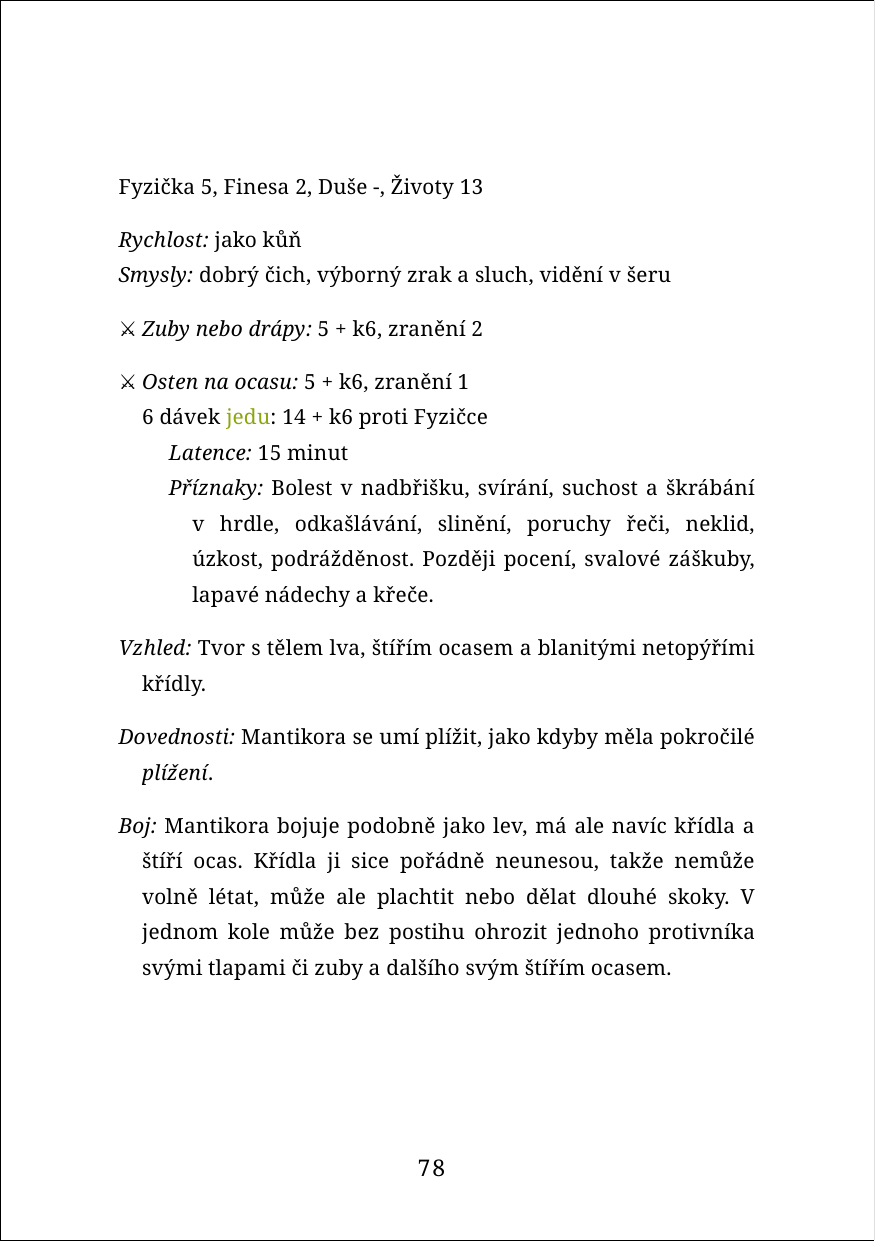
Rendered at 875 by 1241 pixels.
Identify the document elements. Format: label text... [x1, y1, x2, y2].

text Vzhled: Tvor s tělem lva, štířím ocasem a blanitými netopýřími křídly. [118, 633, 756, 697]
text Příznaky: Bolest v nadbřišku, svírání, suchost a škrábání v hrdle, odkašlávání, slinění, poruchy řeči, neklid, úzkost, podrážděnost. Později pocení, svalové záškuby, lapavé nádechy a křeče. [168, 473, 756, 608]
text Boj: Mantikora bojuje podobně jako lev, má ale navíc křídla a štíří ocas. Křídla ji sice pořádně neunesou, takže nemůže volně létat, může ale plachtit nebo dělat dlouhé skoky. V jednom kole může bez postihu ohrozit jednoho protivníka svými tlapami či zuby a dalšího svým štířím ocasem. [118, 811, 756, 981]
text ⚔ Zuby nebo drápy: 5 + k6, zranění 2 [118, 314, 756, 342]
text Rychlost: jako kůň [118, 225, 756, 253]
text Fyzička 5, Finesa 2, Duše -, Životy 13 [118, 172, 756, 200]
text Smysly: dobrý čich, výborný zrak a sluch, vidění v šeru [118, 261, 756, 289]
text Dovednosti: Mantikora se umí plížit, jako kdyby měla pokročilé plížení. [118, 722, 756, 786]
text Latence: 15 minut [168, 438, 756, 466]
text 6 dávek jedu: 14 + k6 proti Fyzičce [142, 402, 756, 431]
text ⚔ Osten na ocasu: 5 + k6, zranění 1 [118, 367, 756, 395]
